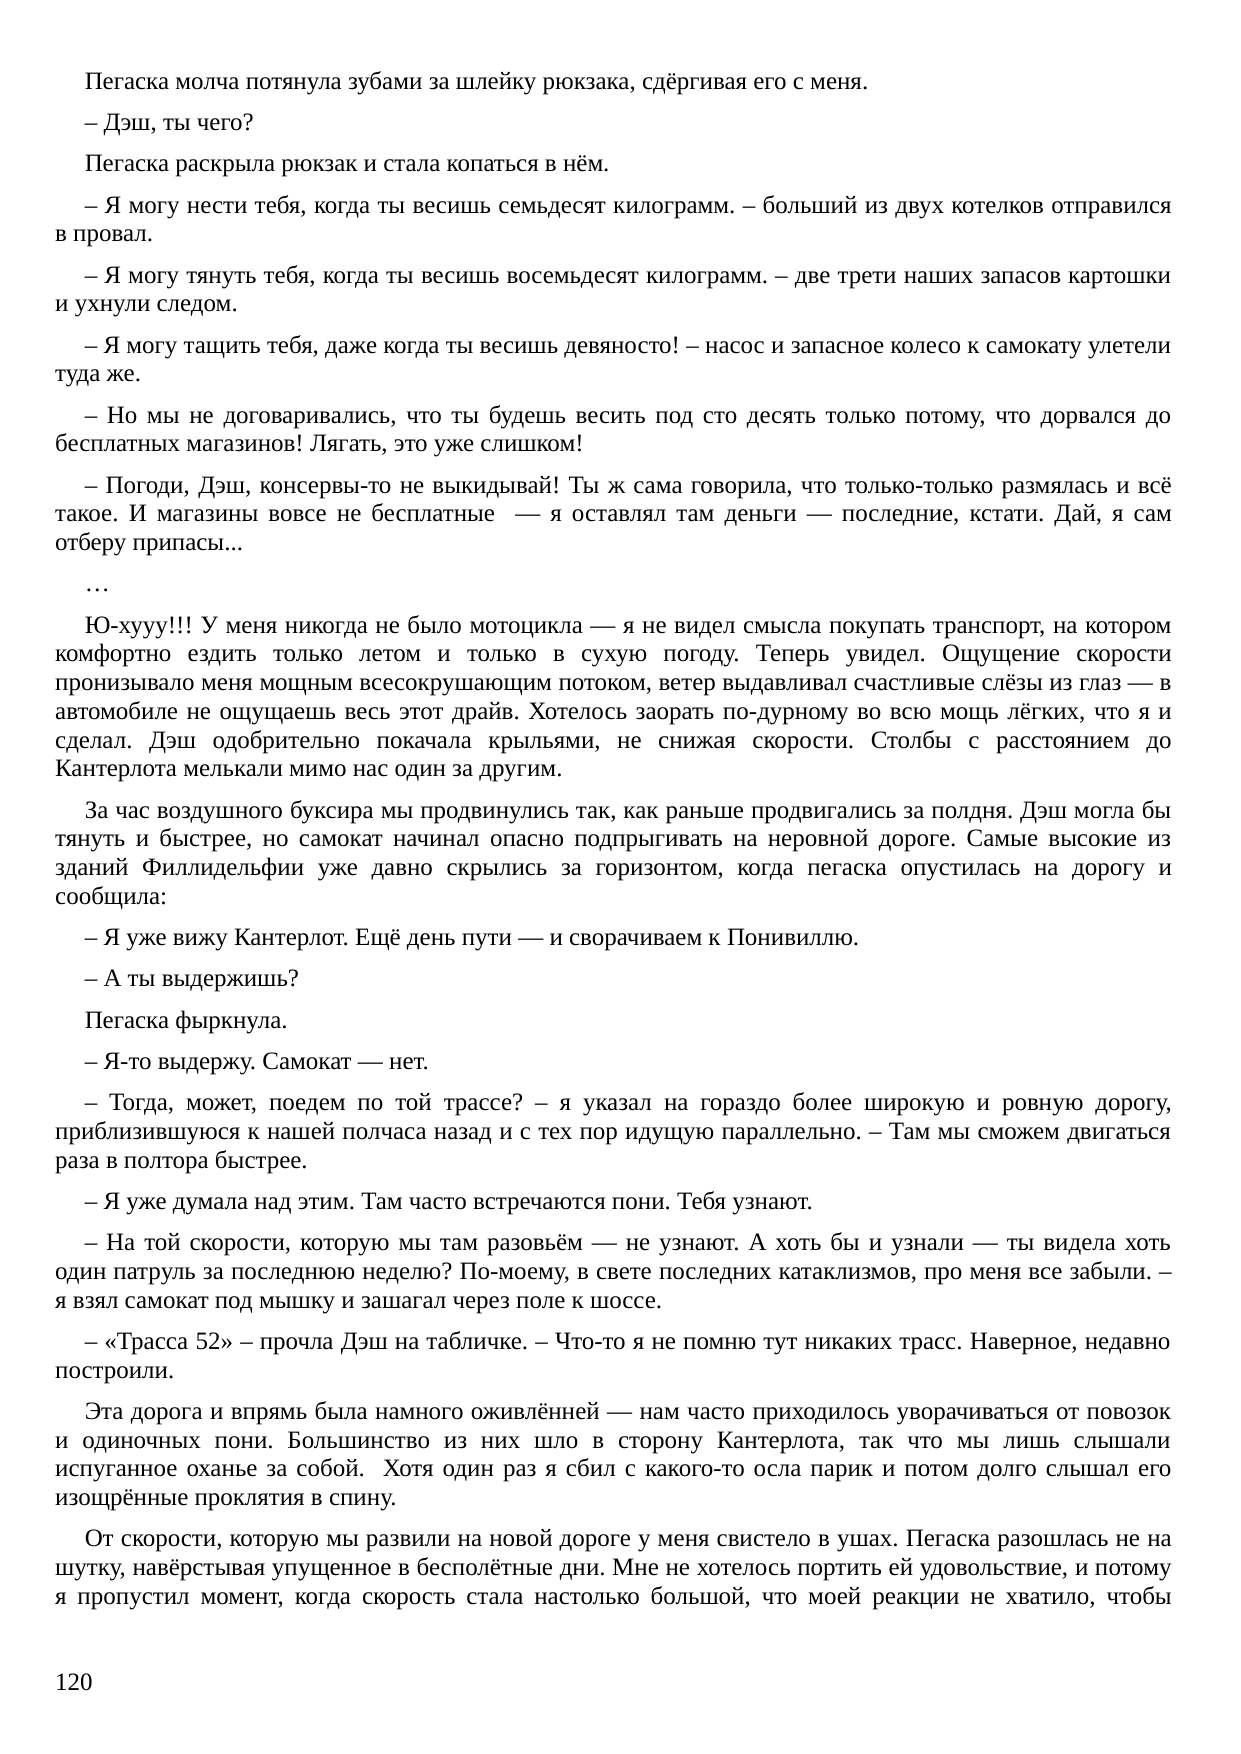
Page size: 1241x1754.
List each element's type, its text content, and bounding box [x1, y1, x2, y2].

text Эта дорога и впрямь была намного оживлённей — нам часто приходилось уворачиваться от повозок и одиночных пони. Большинство из них шло в сторону Кантерлота, так что мы лишь слышали испуганное оханье за собой. Хотя один раз я сбил с какого-то осла парик и потом долго слышал его изощрённые проклятия в спину. [55, 1396, 1173, 1511]
text – Я могу тащить тебя, даже когда ты весишь девяносто! – насос и запасное колесо к самокату улетели туда же. [55, 330, 1173, 387]
text Пегаска раскрыла рюкзак и стала копаться в нём. [55, 148, 1173, 177]
text – Дэш, ты чего? [55, 107, 1173, 136]
text – На той скорости, которую мы там разовьём — не узнают. А хоть бы и узнали — ты видела хоть один патруль за последнюю неделю? По-моему, в свете последних катаклизмов, про меня все забыли. – я взял самокат под мышку и зашагал через поле к шоссе. [55, 1227, 1173, 1313]
text Пегаска фыркнула. [55, 1005, 1173, 1033]
text – Я-то выдержу. Самокат — нет. [55, 1046, 1173, 1075]
text За час воздушного буксира мы продвинулись так, как раньше продвигались за полдня. Дэш могла бы тянуть и быстрее, но самокат начинал опасно подпрыгивать на неровной дороге. Самые высокие из зданий Филлидельфии уже давно скрылись за горизонтом, когда пегаска опустилась на дорогу и сообщила: [55, 795, 1173, 910]
text – Но мы не договаривались, что ты будешь весить под сто десять только потому, что дорвался до бесплатных магазинов! Лягать, это уже слишком! [55, 400, 1173, 457]
text … [55, 568, 1173, 597]
text Пегаска молча потянула зубами за шлейку рюкзака, сдёргивая его с меня. [55, 66, 1173, 95]
text – Тогда, может, поедем по той трассе? – я указал на гораздо более широкую и ровную дорогу, приблизившуюся к нашей полчаса назад и с тех пор идущую параллельно. – Там мы сможем двигаться раза в полтора быстрее. [55, 1087, 1173, 1173]
text – Я уже вижу Кантерлот. Ещё день пути — и сворачиваем к Понивиллю. [55, 922, 1173, 951]
text – А ты выдержишь? [55, 963, 1173, 992]
text – Погоди, Дэш, консервы-то не выкидывай! Ты ж сама говорила, что только-только размялась и всё такое. И магазины вовсе не бесплатные — я оставлял там деньги — последние, кстати. Дай, я сам отберу припасы... [55, 470, 1173, 556]
text – Я могу нести тебя, когда ты весишь семьдесят килограмм. – больший из двух котелков отправился в провал. [55, 190, 1173, 247]
text Ю-хууу!!! У меня никогда не было мотоцикла — я не видел смысла покупать транспорт, на котором комфортно ездить только летом и только в сухую погоду. Теперь увидел. Ощущение скорости пронизывало меня мощным всесокрушающим потоком, ветер выдавливал счастливые слёзы из глаз — в автомобиле не ощущаешь весь этот драйв. Хотелось заорать по-дурному во всю мощь лёгких, что я и сделал. Дэш одобрительно покачала крыльями, не снижая скорости. Столбы с расстоянием до Кантерлота мелькали мимо нас один за другим. [55, 610, 1173, 782]
text – Я уже думала над этим. Там часто встречаются пони. Тебя узнают. [55, 1186, 1173, 1215]
text От скорости, которую мы развили на новой дороге у меня свистело в ушах. Пегаска разошлась не на шутку, навёрстывая упущенное в бесполётные дни. Мне не хотелось портить ей удовольствие, и потому я пропустил момент, когда скорость стала настолько большой, что моей реакции не хватило, чтобы [55, 1523, 1173, 1610]
text – Я могу тянуть тебя, когда ты весишь восемьдесят килограмм. – две трети наших запасов картошки и ухнули следом. [55, 260, 1173, 317]
text – «Трасса 52» – прочла Дэш на табличке. – Что-то я не помню тут никаких трасс. Наверное, недавно построили. [55, 1326, 1173, 1383]
